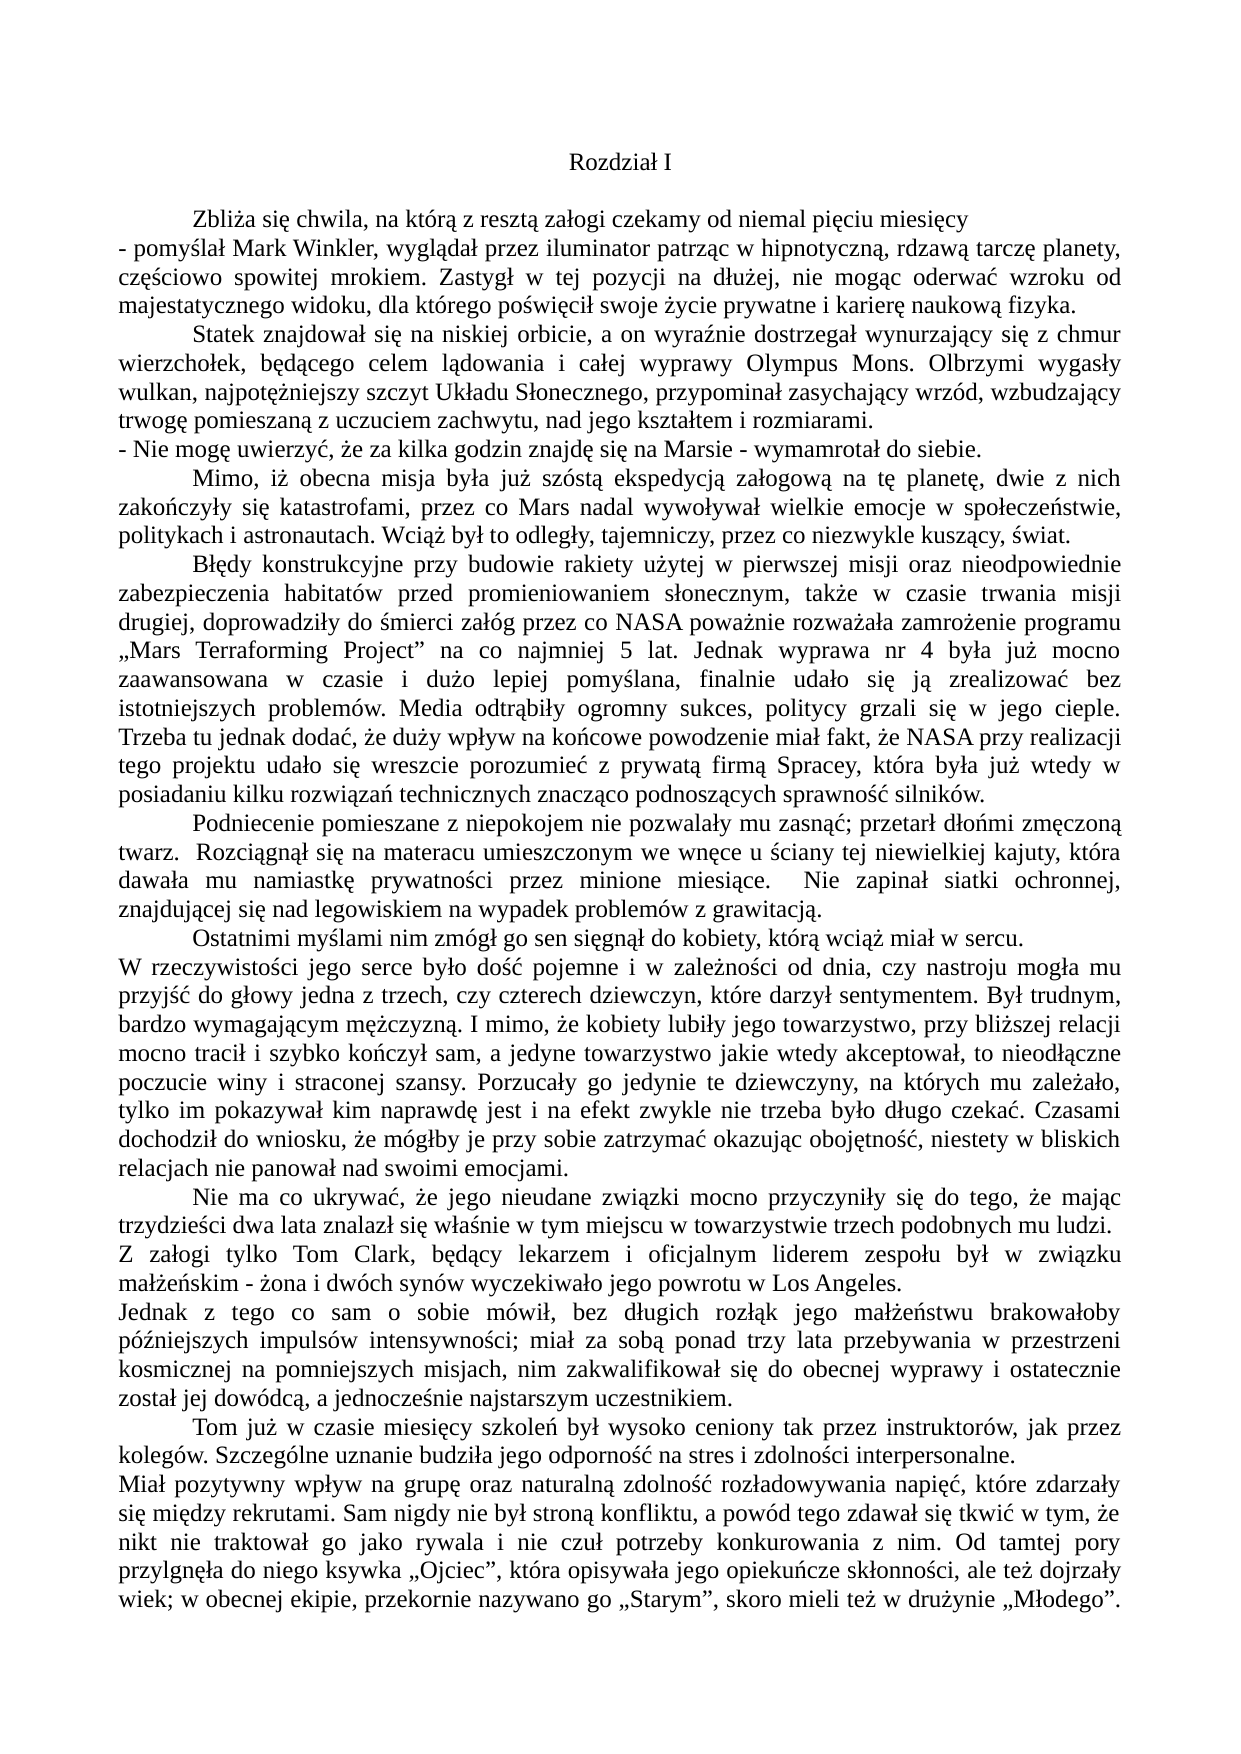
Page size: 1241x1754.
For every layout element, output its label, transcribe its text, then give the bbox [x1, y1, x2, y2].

text - Nie mogę uwierzyć, że za kilka godzin znajdę się na Marsie - wymamrotał do siebie. [118, 434, 1122, 463]
text Jednak z tego co sam o sobie mówił, bez długich rozłąk jego małżeństwu brakowałoby późniejszych impulsów intensywności; miał za sobą ponad trzy lata przebywania w przestrzeni kosmicznej na pomniejszych misjach, nim zakwalifikował się do obecnej wyprawy i ostatecznie został jej dowódcą, a jednocześnie najstarszym uczestnikiem. [118, 1297, 1122, 1412]
text Nie ma co ukrywać, że jego nieudane związki mocno przyczyniły się do tego, że mając trzydzieści dwa lata znalazł się właśnie w tym miejscu w towarzystwie trzech podobnych mu ludzi. [118, 1182, 1122, 1239]
text Miał pozytywny wpływ na grupę oraz naturalną zdolność rozładowywania napięć, które zdarzały się między rekrutami. Sam nigdy nie był stroną konfliktu, a powód tego zdawał się tkwić w tym, że nikt nie traktował go jako rywala i nie czuł potrzeby konkurowania z nim. Od tamtej pory przylgnęła do niego ksywka „Ojciec”, która opisywała jego opiekuńcze skłonności, ale też dojrzały wiek; w obecnej ekipie, przekornie nazywano go „Starym”, skoro mieli też w drużynie „Młodego”. [118, 1469, 1122, 1613]
text Tom już w czasie miesięcy szkoleń był wysoko ceniony tak przez instruktorów, jak przez kolegów. Szczególne uznanie budziła jego odporność na stres i zdolności interpersonalne. [118, 1412, 1122, 1469]
text Rozdział I [118, 147, 1122, 176]
text Statek znajdował się na niskiej orbicie, a on wyraźnie dostrzegał wynurzający się z chmur wierzchołek, będącego celem lądowania i całej wyprawy Olympus Mons. Olbrzymi wygasły wulkan, najpotężniejszy szczyt Układu Słonecznego, przypominał zasychający wrzód, wzbudzający trwogę pomieszaną z uczuciem zachwytu, nad jego kształtem i rozmiarami. [118, 319, 1122, 434]
text Błędy konstrukcyjne przy budowie rakiety użytej w pierwszej misji oraz nieodpowiednie zabezpieczenia habitatów przed promieniowaniem słonecznym, także w czasie trwania misji drugiej, doprowadziły do śmierci załóg przez co NASA poważnie rozważała zamrożenie programu „Mars Terraforming Project” na co najmniej 5 lat. Jednak wyprawa nr 4 była już mocno zaawansowana w czasie i dużo lepiej pomyślana, finalnie udało się ją zrealizować bez istotniejszych problemów. Media odtrąbiły ogromny sukces, politycy grzali się w jego cieple. Trzeba tu jednak dodać, że duży wpływ na końcowe powodzenie miał fakt, że NASA przy realizacji tego projektu udało się wreszcie porozumieć z prywatą firmą Spracey, która była już wtedy w posiadaniu kilku rozwiązań technicznych znacząco podnoszących sprawność silników. [118, 549, 1122, 808]
text Zbliża się chwila, na którą z resztą załogi czekamy od niemal pięciu miesięcy [118, 204, 1122, 233]
text Ostatnimi myślami nim zmógł go sen sięgnął do kobiety, którą wciąż miał w sercu. [118, 923, 1122, 952]
text Mimo, iż obecna misja była już szóstą ekspedycją załogową na tę planetę, dwie z nich zakończyły się katastrofami, przez co Mars nadal wywoływał wielkie emocje w społeczeństwie, politykach i astronautach. Wciąż był to odległy, tajemniczy, przez co niezwykle kuszący, świat. [118, 463, 1122, 549]
text - pomyślał Mark Winkler, wyglądał przez iluminator patrząc w hipnotyczną, rdzawą tarczę planety, częściowo spowitej mrokiem. Zastygł w tej pozycji na dłużej, nie mogąc oderwać wzroku od majestatycznego widoku, dla którego poświęcił swoje życie prywatne i karierę naukową fizyka. [118, 233, 1122, 319]
text W rzeczywistości jego serce było dość pojemne i w zależności od dnia, czy nastroju mogła mu przyjść do głowy jedna z trzech, czy czterech dziewczyn, które darzył sentymentem. Był trudnym, bardzo wymagającym mężczyzną. I mimo, że kobiety lubiły jego towarzystwo, przy bliższej relacji mocno tracił i szybko kończył sam, a jedyne towarzystwo jakie wtedy akceptował, to nieodłączne poczucie winy i straconej szansy. Porzucały go jedynie te dziewczyny, na których mu zależało, tylko im pokazywał kim naprawdę jest i na efekt zwykle nie trzeba było długo czekać. Czasami dochodził do wniosku, że mógłby je przy sobie zatrzymać okazując obojętność, niestety w bliskich relacjach nie panował nad swoimi emocjami. [118, 952, 1122, 1182]
text Podniecenie pomieszane z niepokojem nie pozwalały mu zasnąć; przetarł dłońmi zmęczoną twarz. Rozciągnął się na materacu umieszczonym we wnęce u ściany tej niewielkiej kajuty, która dawała mu namiastkę prywatności przez minione miesiące. Nie zapinał siatki ochronnej, znajdującej się nad legowiskiem na wypadek problemów z grawitacją. [118, 808, 1122, 923]
text Z załogi tylko Tom Clark, będący lekarzem i oficjalnym liderem zespołu był w związku małżeńskim - żona i dwóch synów wyczekiwało jego powrotu w Los Angeles. [118, 1239, 1122, 1297]
